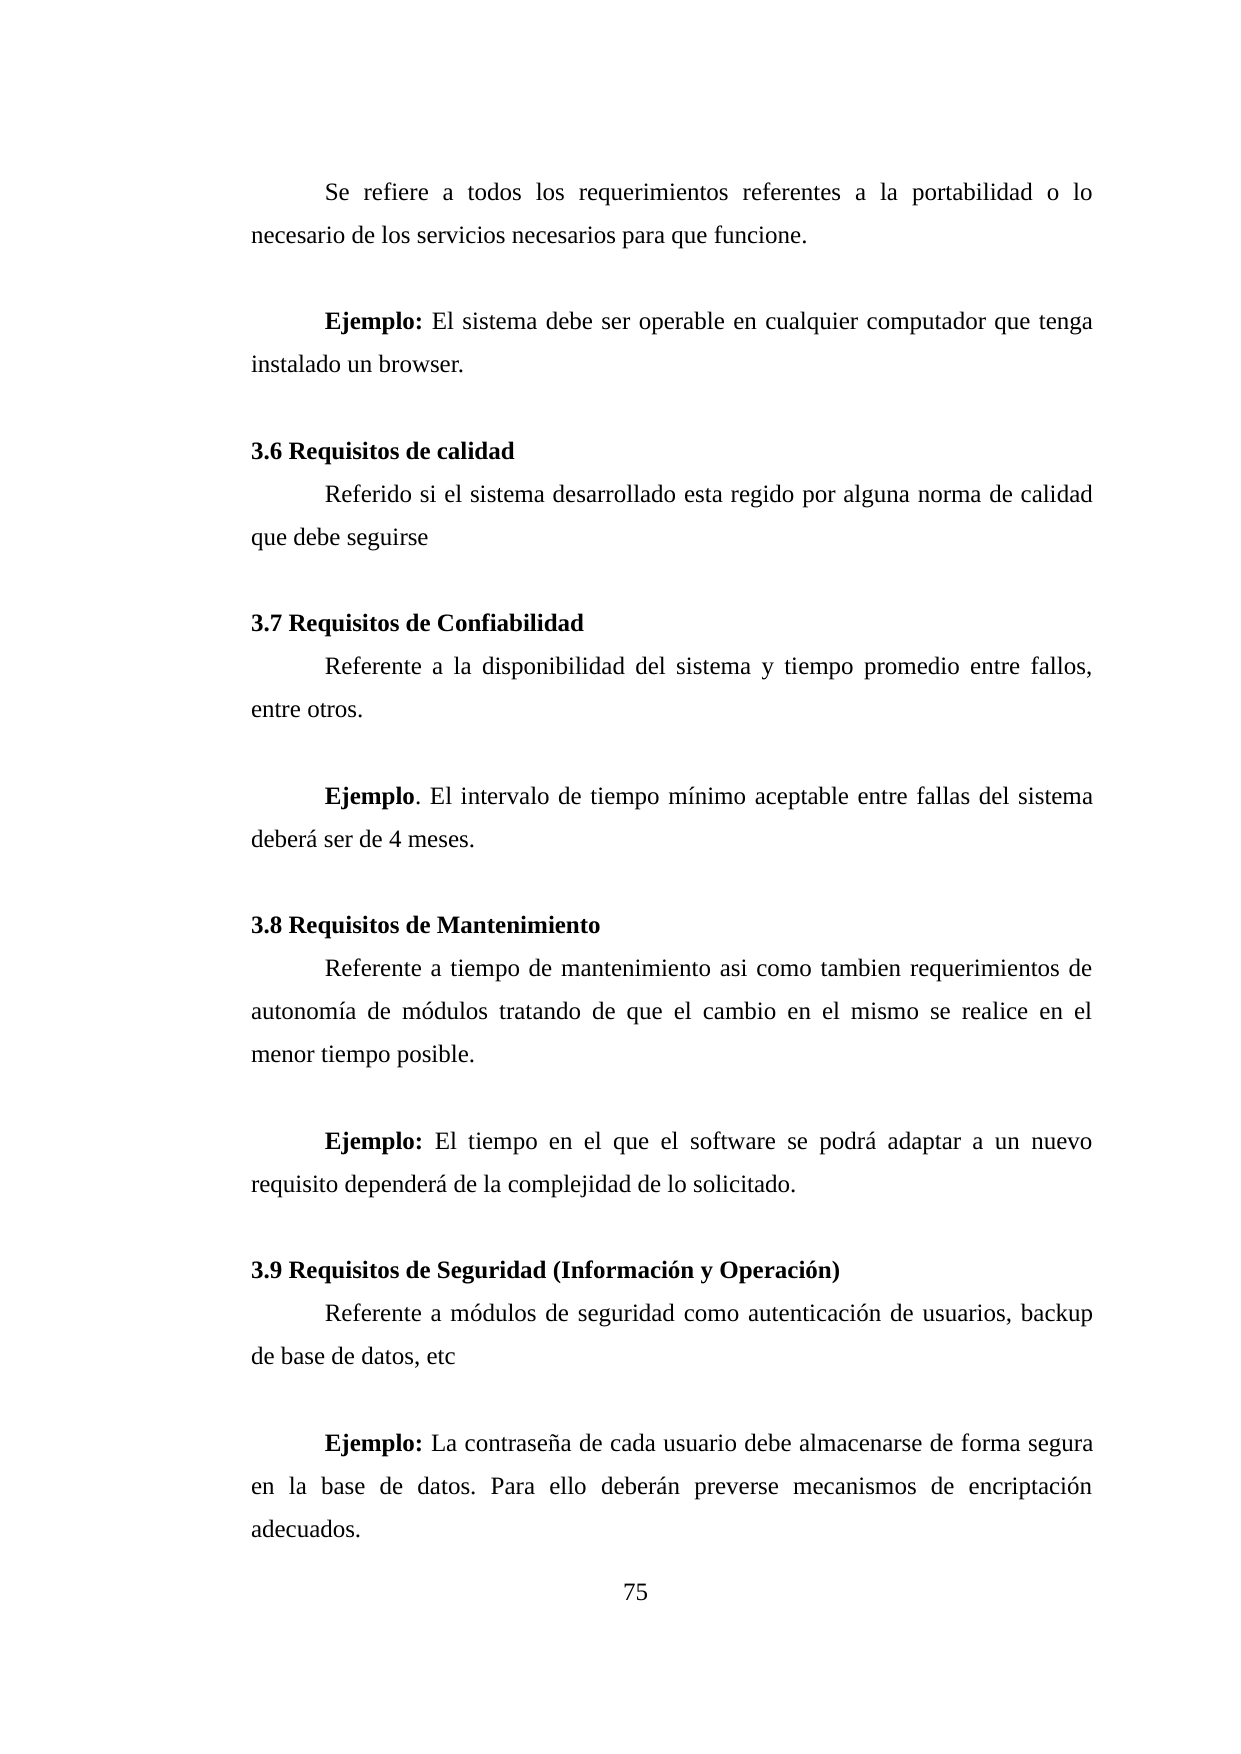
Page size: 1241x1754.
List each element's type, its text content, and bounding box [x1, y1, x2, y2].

text Se refiere a todos los requerimientos referentes a la portabilidad o lo necesario de los servicios necesarios para que funcione. [251, 177, 1093, 249]
text Referente a la disponibilidad del sistema y tiempo promedio entre fallos, entre otros. [251, 651, 1093, 723]
text 3.6 Requisitos de calidad [177, 436, 1093, 464]
text Ejemplo: La contraseña de cada usuario debe almacenarse de forma segura en la base de datos. Para ello deberán preverse mecanismos de encriptación adecuados. [251, 1428, 1093, 1543]
text 3.7 Requisitos de Confiabilidad [177, 608, 1093, 637]
text Referido si el sistema desarrollado esta regido por alguna norma de calidad que debe seguirse [251, 479, 1093, 551]
text 3.8 Requisitos de Mantenimiento [177, 910, 1093, 939]
text Ejemplo: El tiempo en el que el software se podrá adaptar a un nuevo requisito dependerá de la complejidad de lo solicitado. [251, 1126, 1093, 1198]
text Referente a módulos de seguridad como autenticación de usuarios, backup de base de datos, etc [251, 1298, 1093, 1370]
text Ejemplo. El intervalo de tiempo mínimo aceptable entre fallas del sistema deberá ser de 4 meses. [251, 781, 1093, 853]
text Referente a tiempo de mantenimiento asi como tambien requerimientos de autonomía de módulos tratando de que el cambio en el mismo se realice en el menor tiempo posible. [251, 953, 1093, 1068]
text Ejemplo: El sistema debe ser operable en cualquier computador que tenga instalado un browser. [251, 306, 1093, 378]
text 3.9 Requisitos de Seguridad (Información y Operación) [177, 1255, 1093, 1284]
